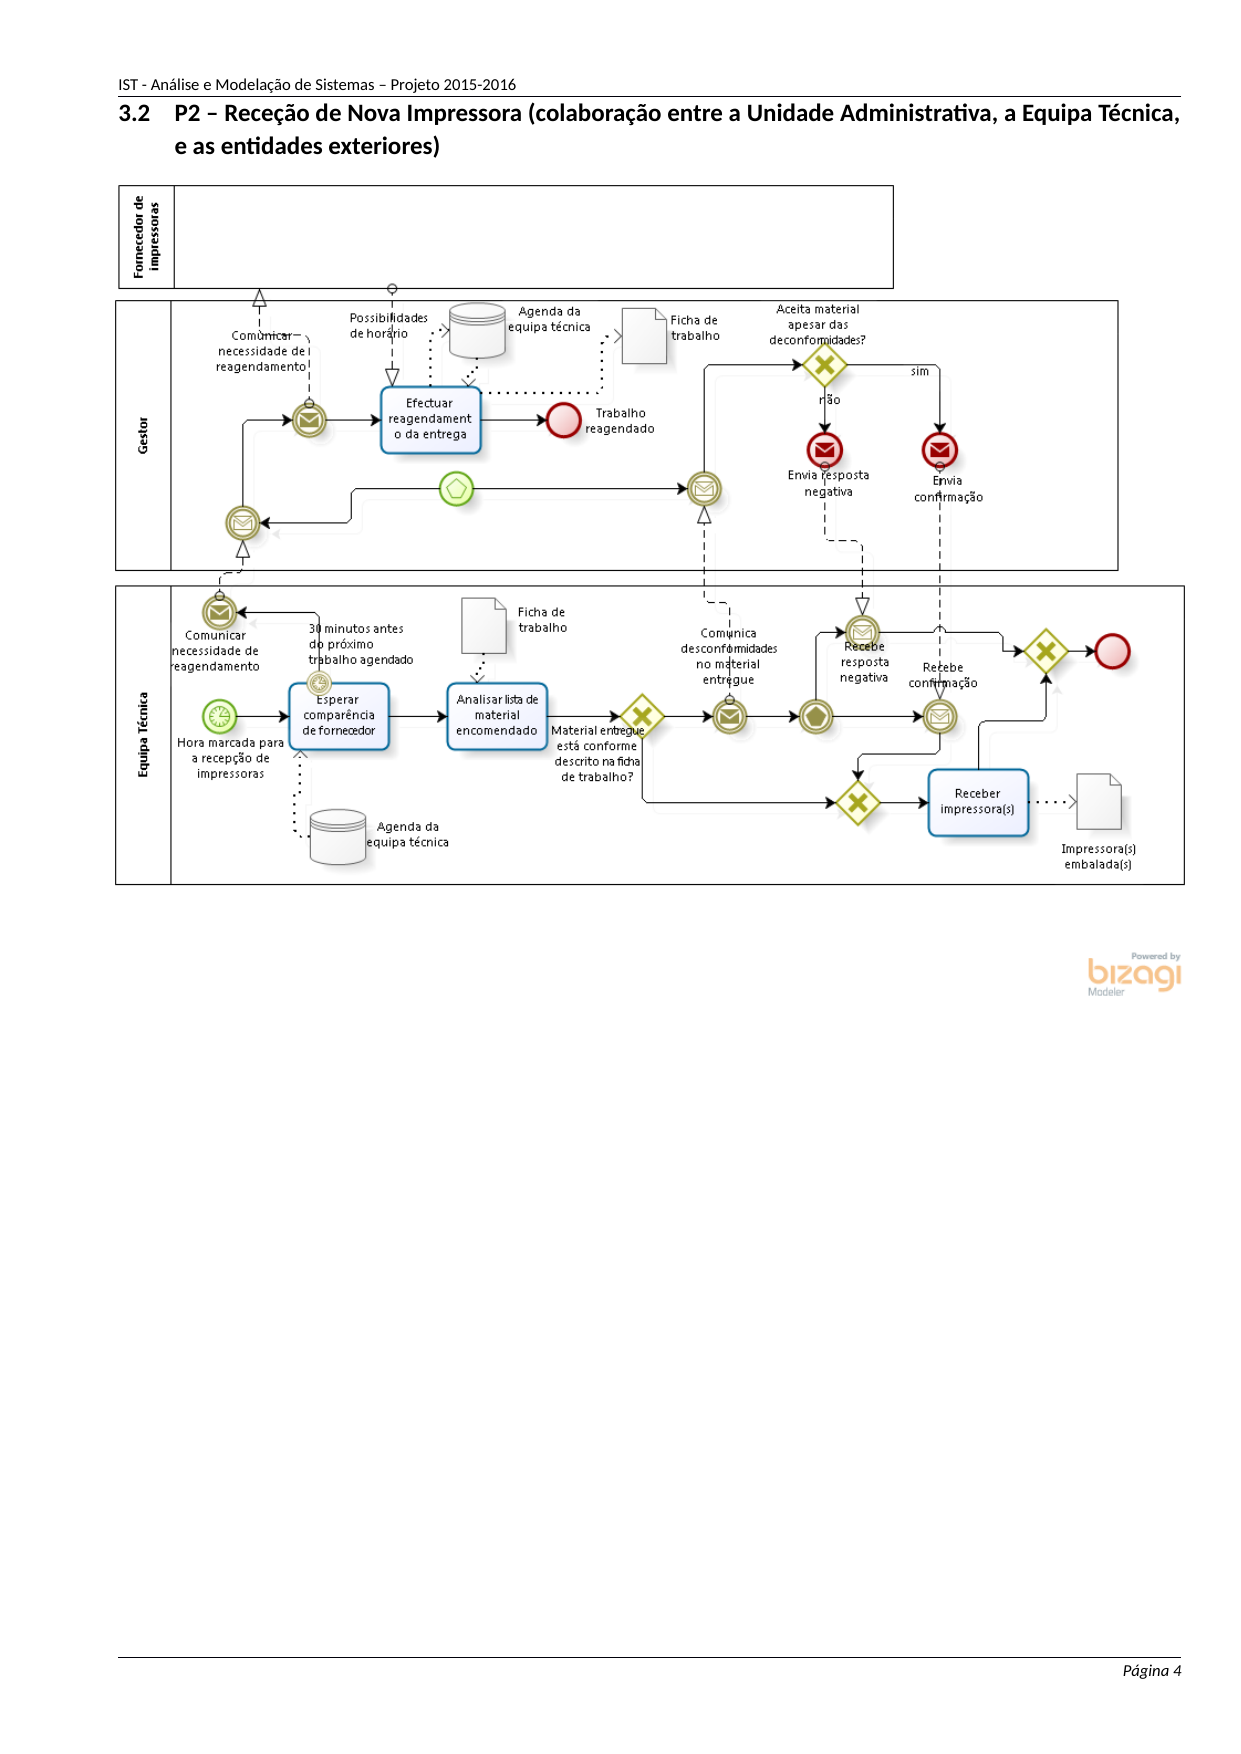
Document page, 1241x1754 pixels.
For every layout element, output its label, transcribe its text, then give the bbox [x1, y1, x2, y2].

list P2 – Receção de Nova Impressora (colaboração entre a Unidade Administrativa, a Equipa Técnica, e as entidades exteriores) [118, 97, 1181, 161]
picture [93, 163, 1206, 1009]
